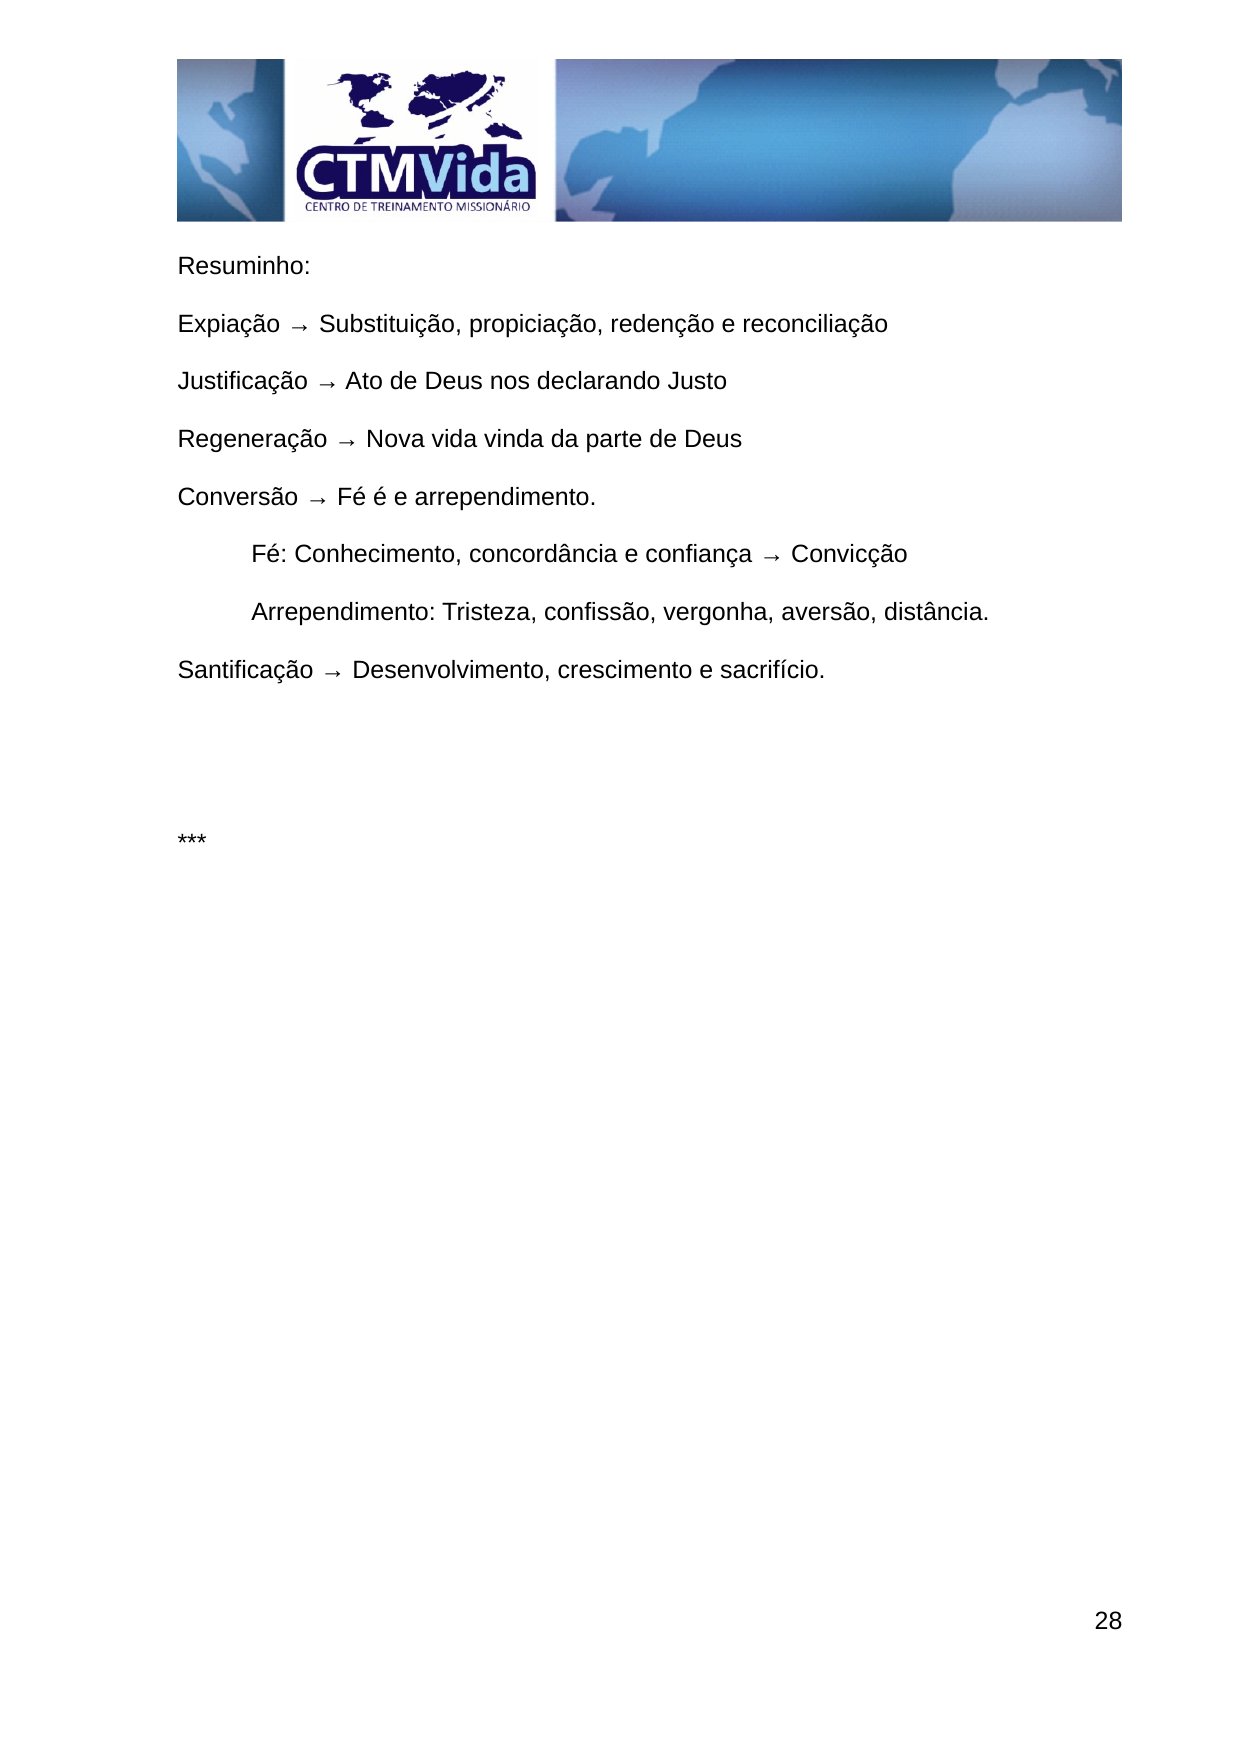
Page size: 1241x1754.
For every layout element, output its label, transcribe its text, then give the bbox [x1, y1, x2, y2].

picture [177, 59, 1122, 222]
text Arrependimento: Tristeza, confissão, vergonha, aversão, distância. [177, 597, 1122, 626]
text *** [177, 828, 1122, 857]
text Regeneração → Nova vida vinda da parte de Deus [177, 424, 1122, 453]
text Justificação → Ato de Deus nos declarando Justo [177, 366, 1122, 395]
text Conversão → Fé é e arrependimento. [177, 482, 1122, 511]
text Santificação → Desenvolvimento, crescimento e sacrifício. [177, 655, 1122, 684]
text Resuminho: [177, 251, 1122, 280]
text Fé: Conhecimento, concordância e confiança → Convicção [177, 539, 1122, 568]
text Expiação → Substituição, propiciação, redenção e reconciliação [177, 309, 1122, 337]
